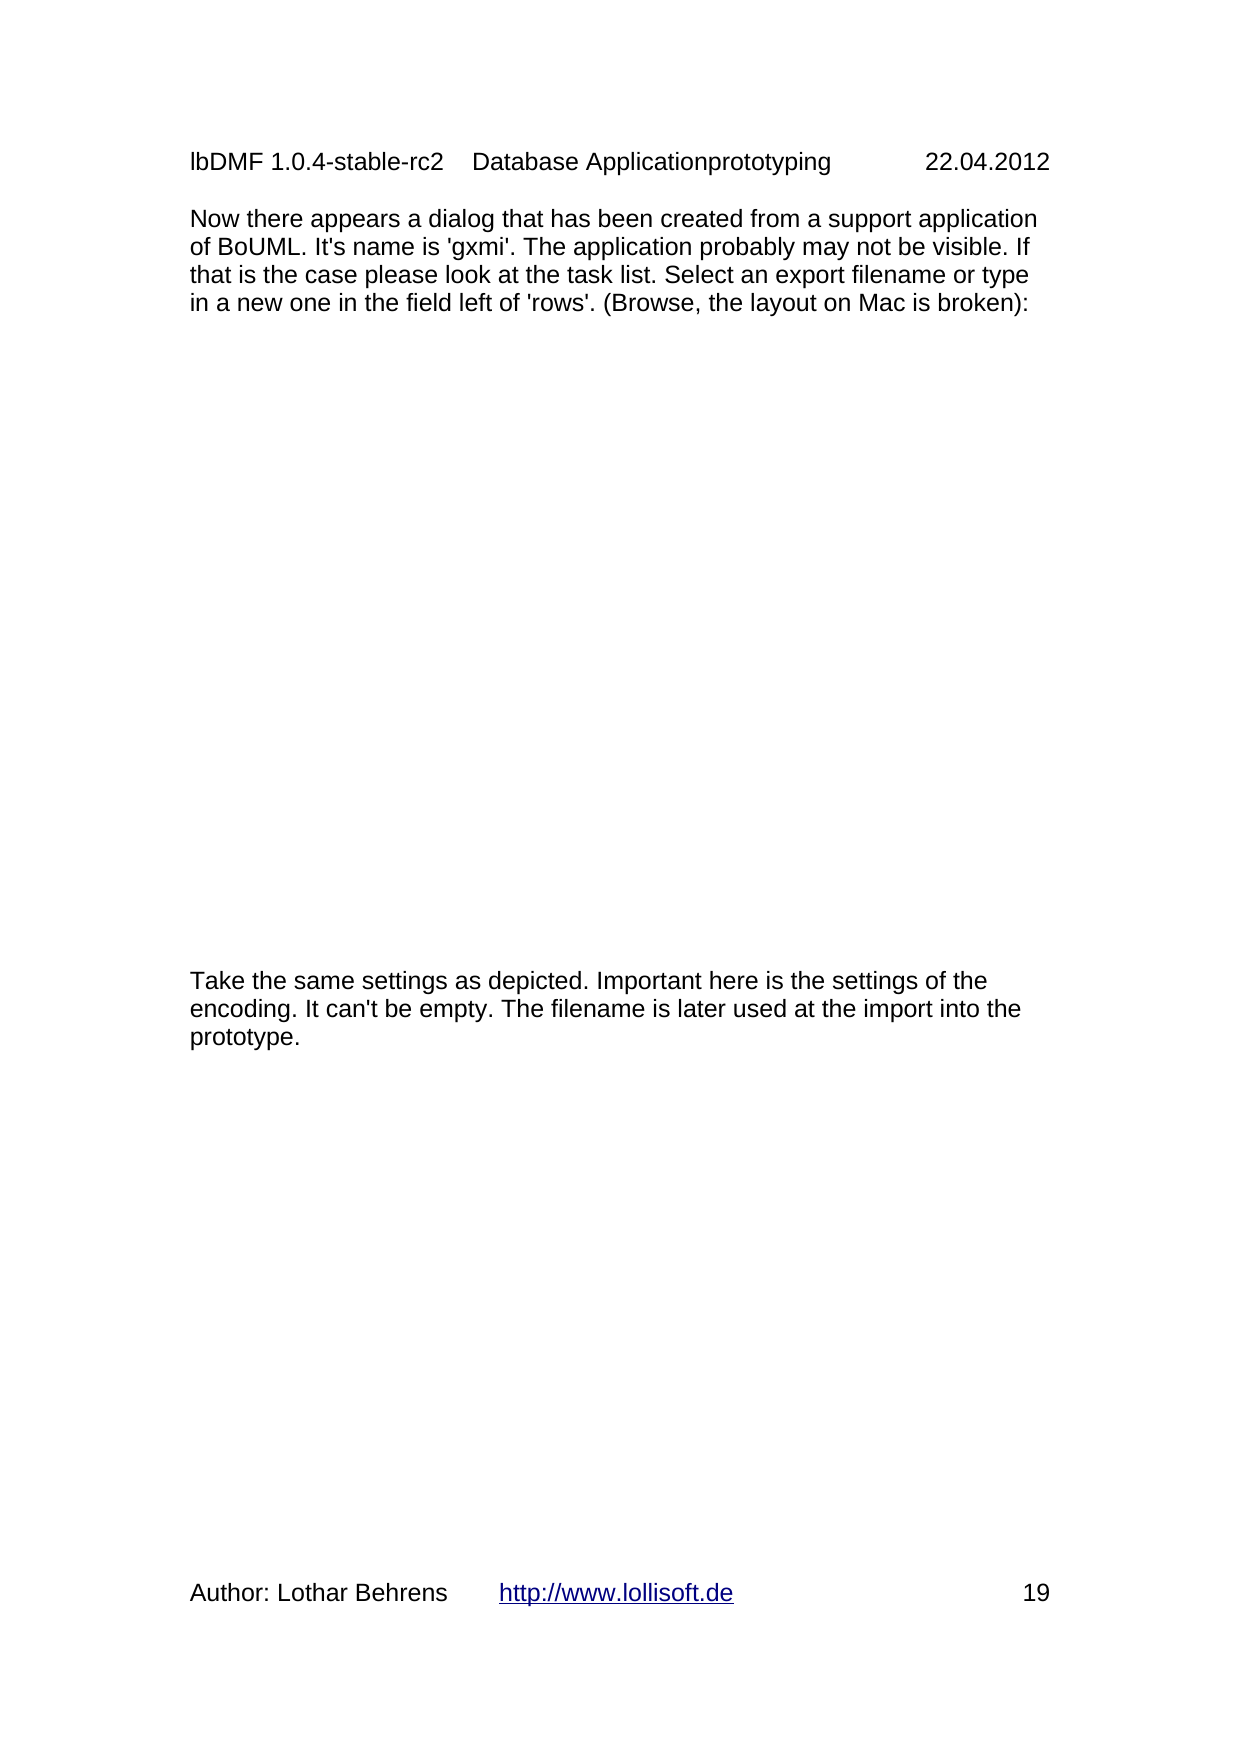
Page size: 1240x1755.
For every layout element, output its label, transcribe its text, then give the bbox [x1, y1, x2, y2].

text Now there appears a dialog that has been created from a support application of BoUML. It's name is 'gxmi'. The application probably may not be visible. If that is the case please look at the task list. Select an export filename or type in a new one in the field left of 'rows'. (Browse, the layout on Mac is broken): [189, 205, 1050, 317]
text Take the same settings as depicted. Important here is the settings of the encoding. It can't be empty. The filename is later used at the import into the prototype. [189, 967, 1050, 1050]
